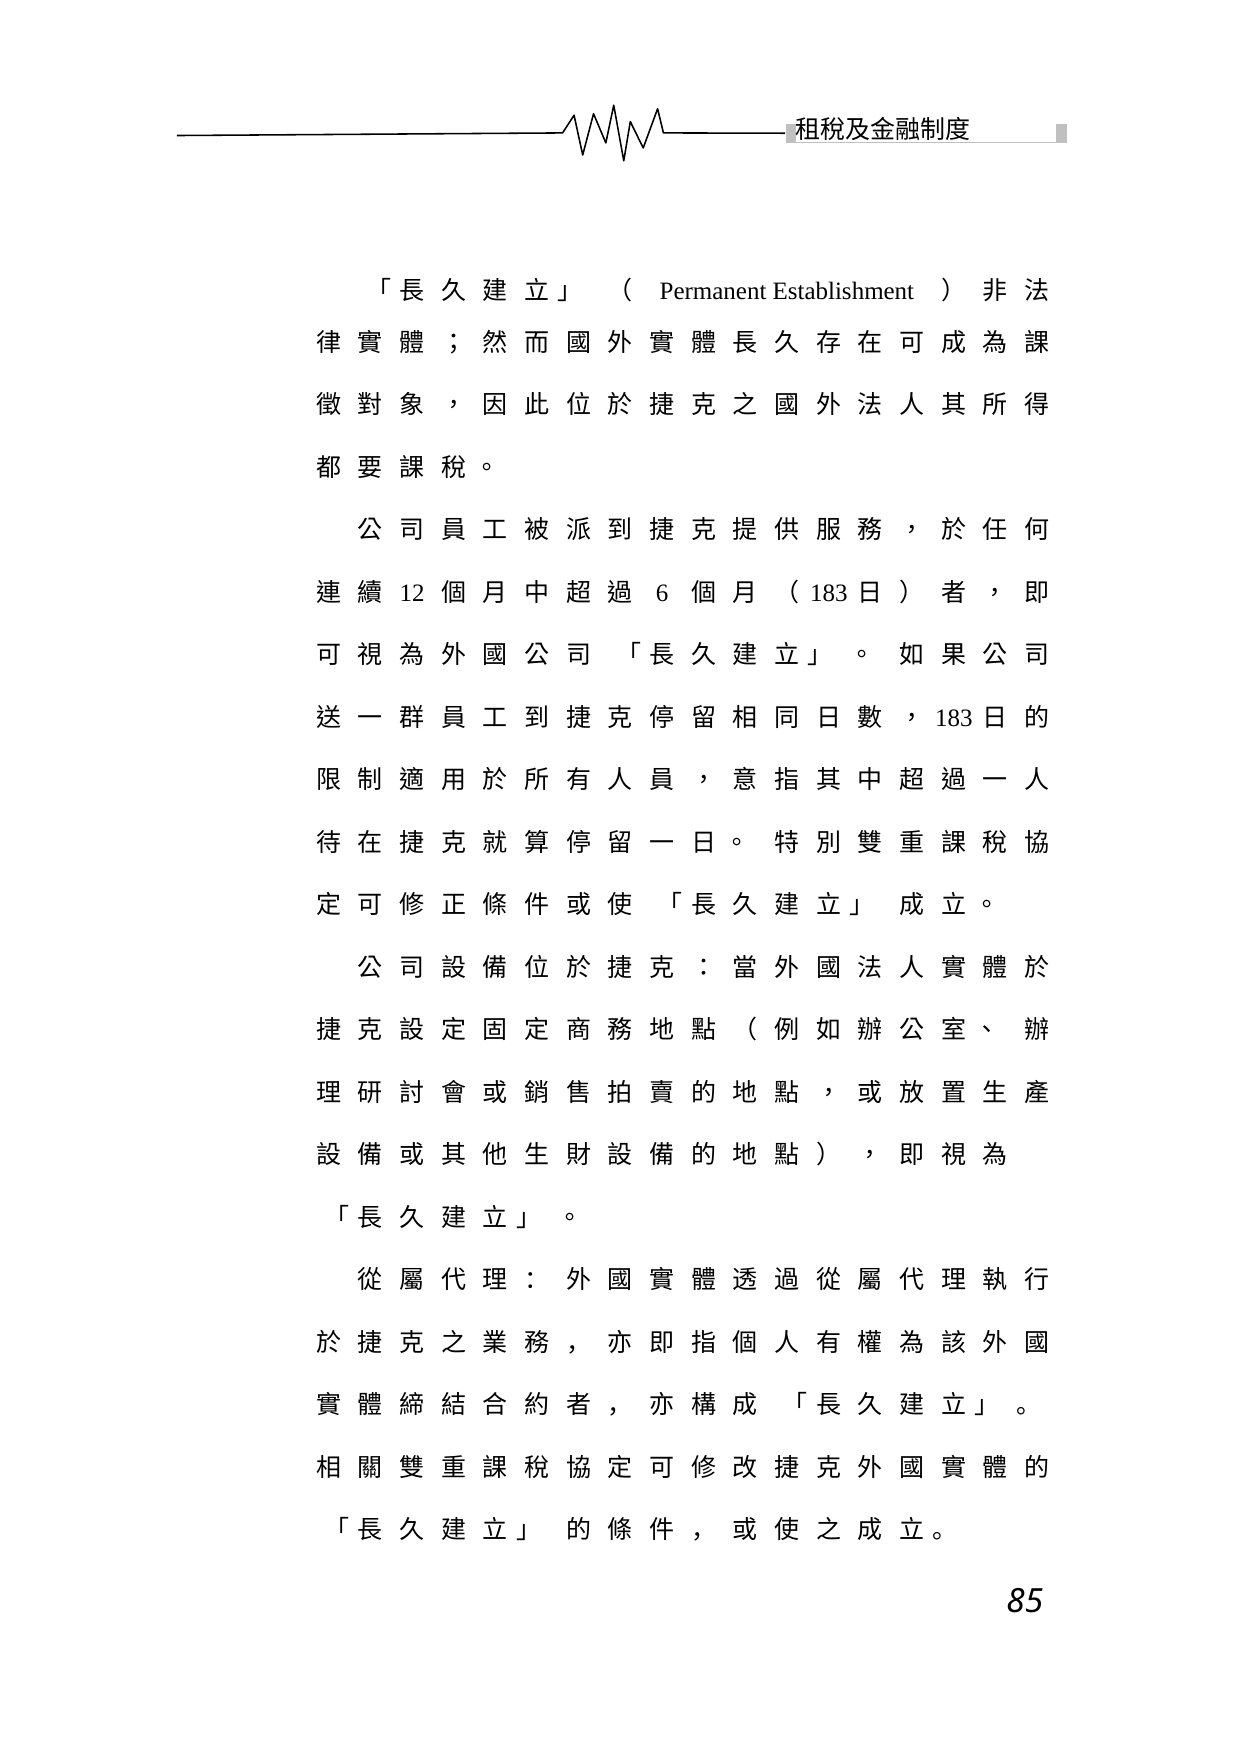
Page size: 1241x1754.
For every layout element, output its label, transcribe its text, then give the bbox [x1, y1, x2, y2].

text 「長久建立」（Permanent Establishment）非法律實體；然而國外實體長久存在可成為課徵對象，因此位於捷克之國外法人其所得都要課稅。 [281, 236, 1058, 486]
text 從屬代理：外國實體透過從屬代理執行於捷克之業務，亦即指個人有權為該外國實體締結合約者，亦構成「長久建立」。相關雙重課稅協定可修改捷克外國實體的「長久建立」的條件，或使之成立。 [281, 1236, 1058, 1549]
text 公司員工被派到捷克提供服務，於任何連續12個月中超過6個月（183日）者，即可視為外國公司「長久建立」。如果公司送一群員工到捷克停留相同日數，183日的限制適用於所有人員，意指其中超過一人待在捷克就算停留一日。特別雙重課稅協定可修正條件或使「長久建立」成立。 [281, 486, 1058, 924]
text 公司設備位於捷克：當外國法人實體於捷克設定固定商務地點（例如辦公室、辦理研討會或銷售拍賣的地點，或放置生產設備或其他生財設備的地點），即視為「長久建立」。 [281, 924, 1058, 1236]
